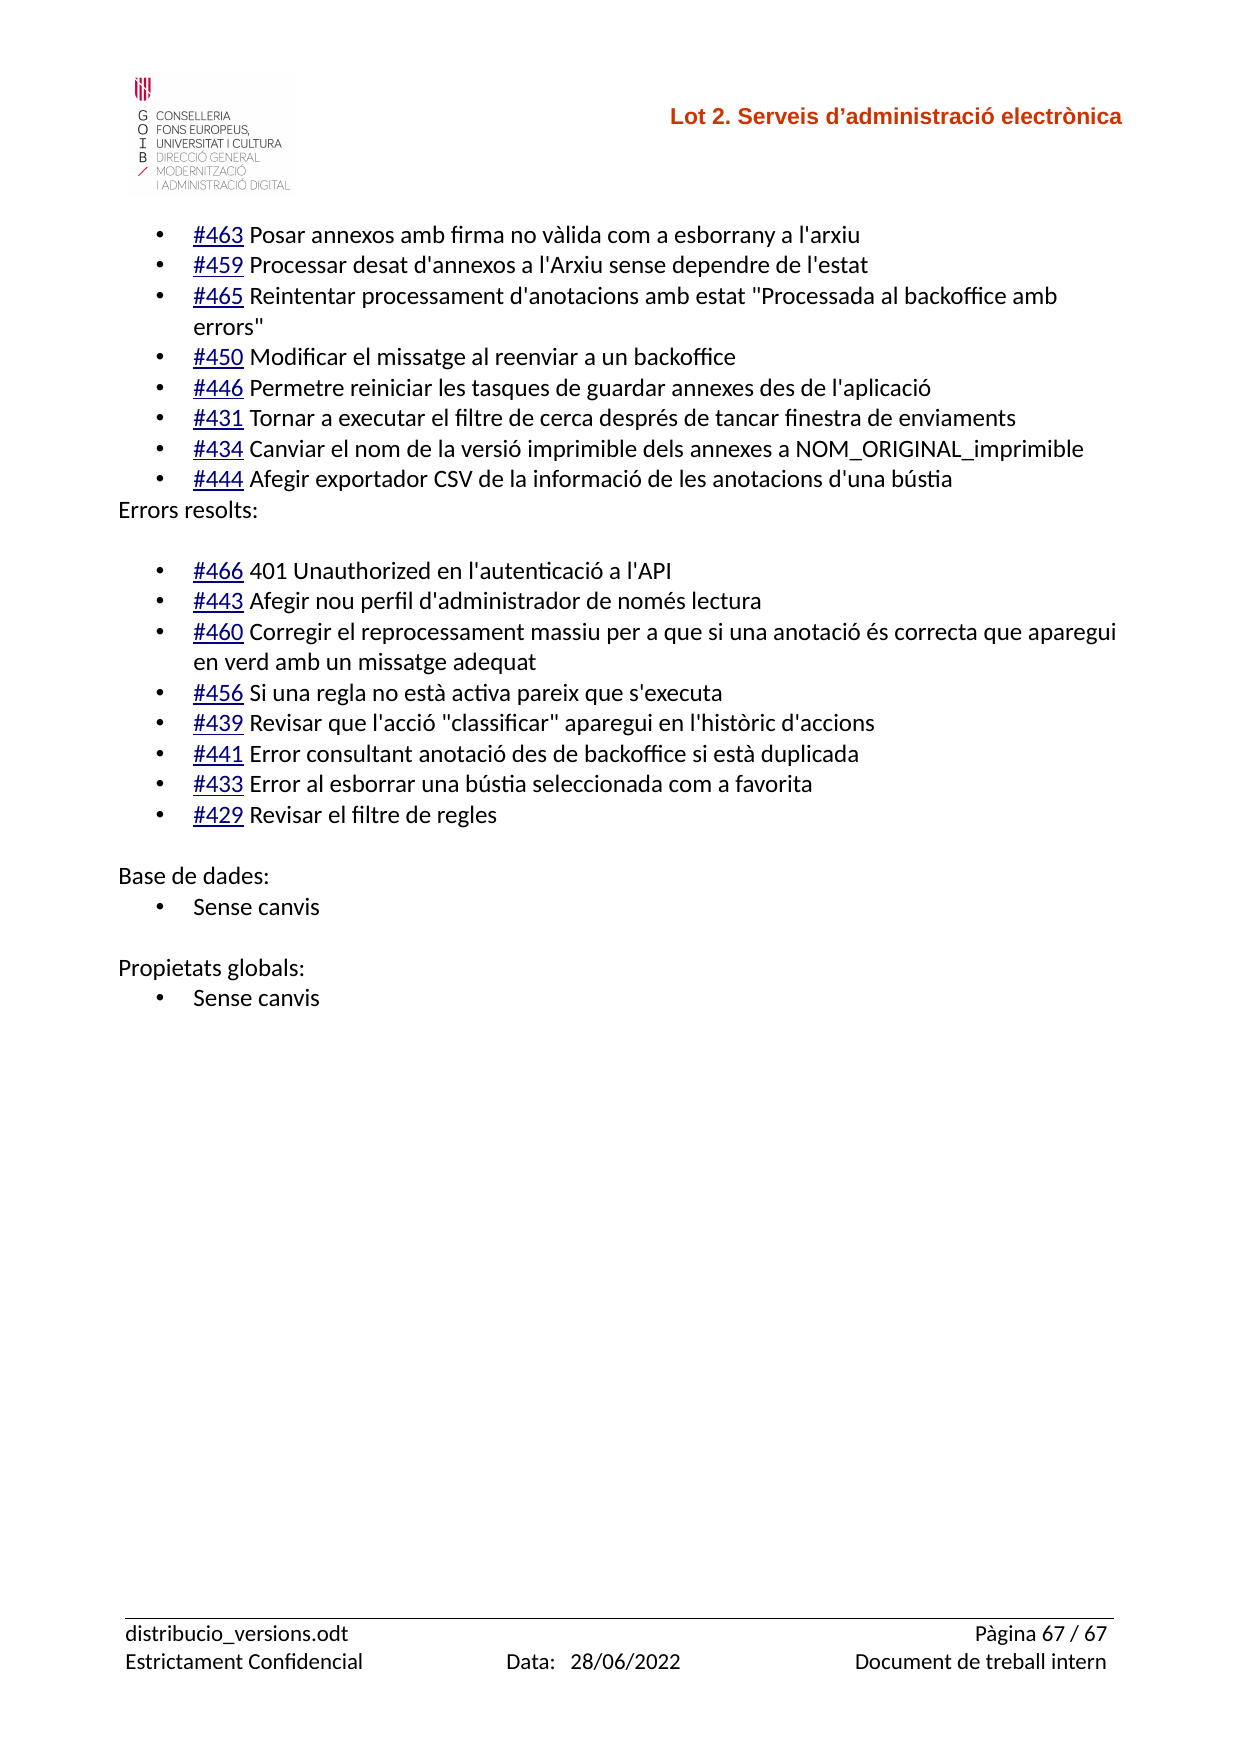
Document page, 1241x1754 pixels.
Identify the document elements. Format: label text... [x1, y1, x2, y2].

list Sense canvis [156, 982, 1122, 1013]
text Errors resolts: [118, 494, 1122, 524]
list #434 Canviar el nom de la versió imprimible dels annexes a NOM_ORIGINAL_imprimible [156, 433, 1122, 463]
list Sense canvis [156, 891, 1122, 921]
list #465 Reintentar processament d'anotacions amb estat "Processada al backoffice amb errors" [156, 280, 1122, 341]
list #446 Permetre reiniciar les tasques de guardar annexes des de l'aplicació [156, 372, 1122, 402]
list #456 Si una regla no està activa pareix que s'executa [156, 677, 1122, 707]
list #439 Revisar que l'acció "classificar" aparegui en l'històric d'accions [156, 707, 1122, 738]
list #441 Error consultant anotació des de backoffice si està duplicada [156, 738, 1122, 768]
picture [126, 70, 299, 197]
list #466 401 Unauthorized en l'autenticació a l'API [156, 555, 1122, 585]
text Propietats globals: [118, 952, 1122, 982]
list #429 Revisar el filtre de regles [156, 799, 1122, 829]
text Base de dades: [118, 860, 1122, 891]
list #450 Modificar el missatge al reenviar a un backoffice [156, 341, 1122, 372]
list #443 Afegir nou perfil d'administrador de només lectura [156, 585, 1122, 616]
list #460 Corregir el reprocessament massiu per a que si una anotació és correcta que aparegui en verd amb un missatge adequat [156, 616, 1122, 677]
list #463 Posar annexos amb firma no vàlida com a esborrany a l'arxiu [156, 219, 1122, 250]
list #444 Afegir exportador CSV de la informació de les anotacions d'una bústia [156, 463, 1122, 494]
list #431 Tornar a executar el filtre de cerca després de tancar finestra de enviaments [156, 402, 1122, 433]
list #459 Processar desat d'annexos a l'Arxiu sense dependre de l'estat [156, 250, 1122, 280]
list #433 Error al esborrar una bústia seleccionada com a favorita [156, 768, 1122, 799]
